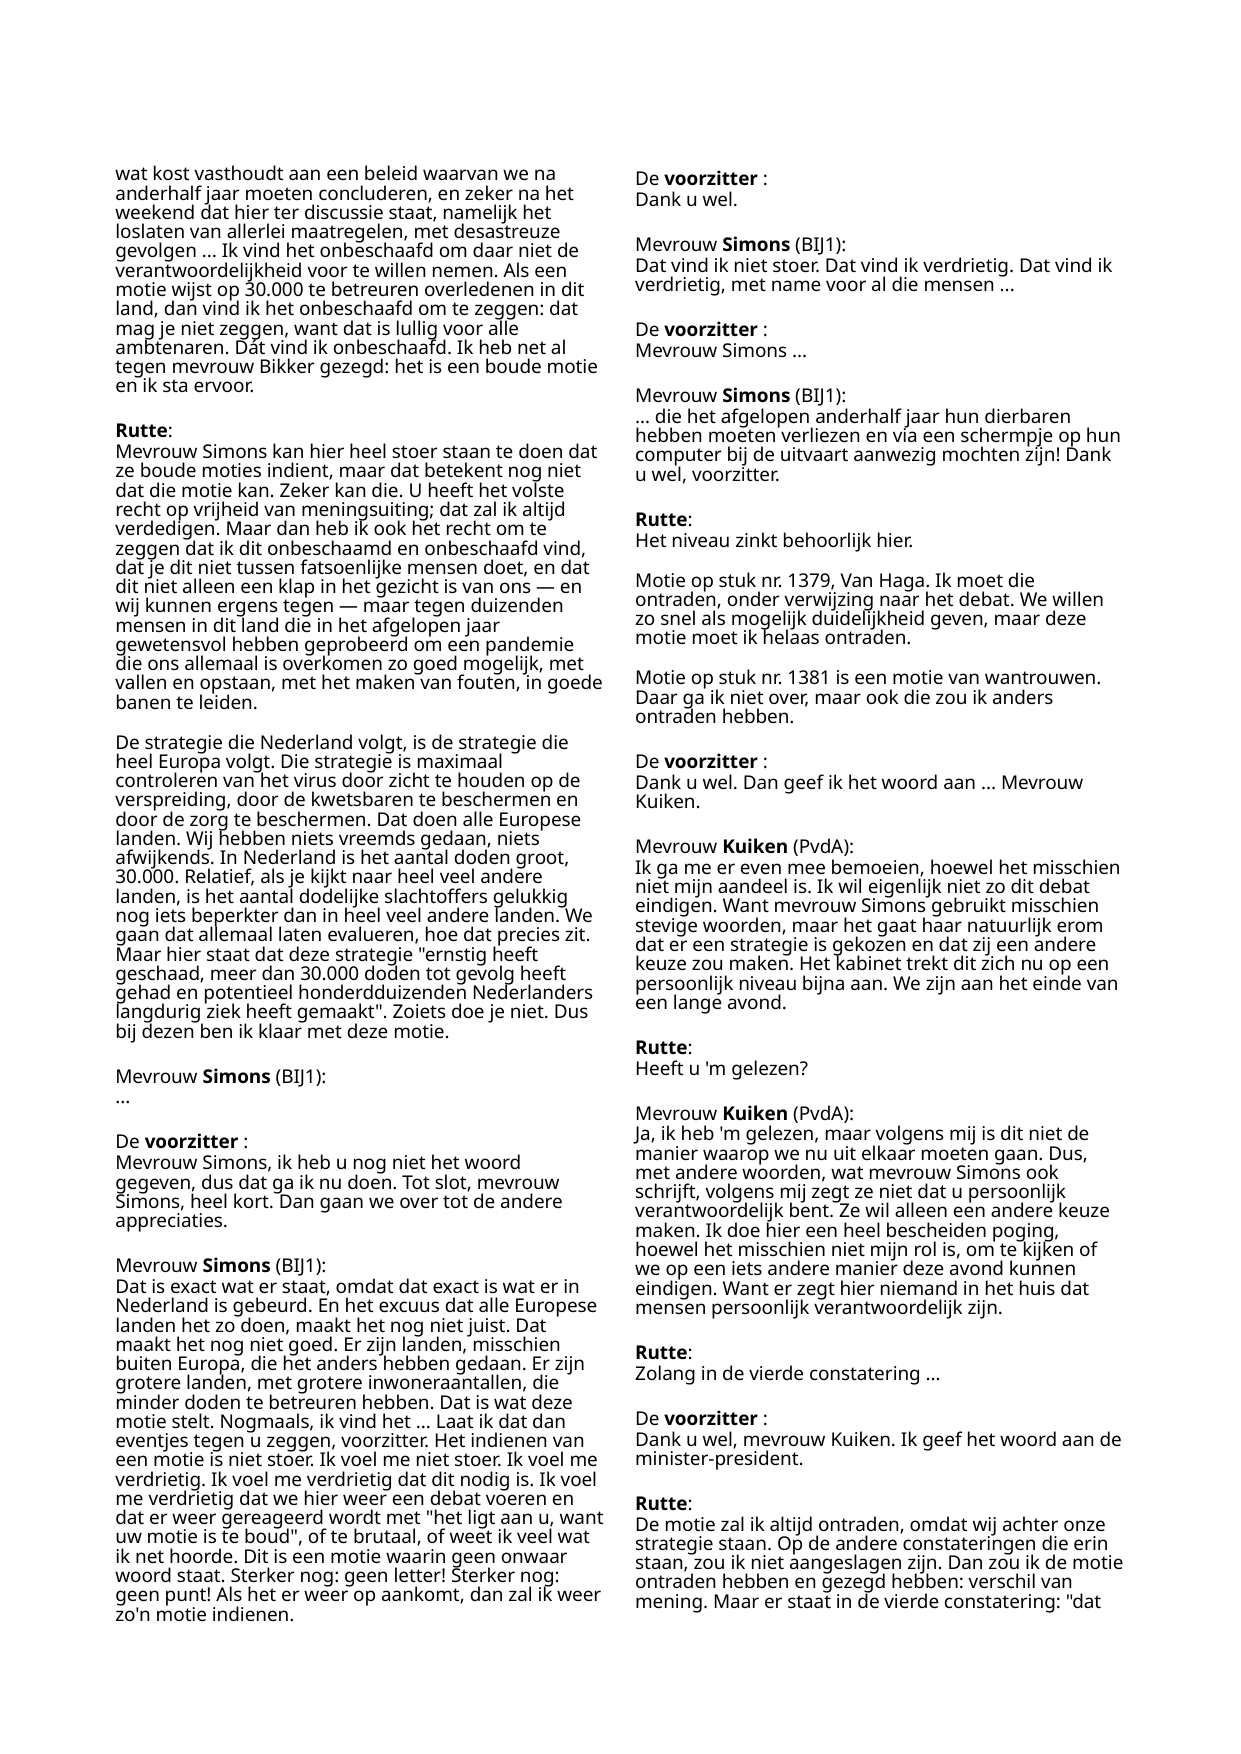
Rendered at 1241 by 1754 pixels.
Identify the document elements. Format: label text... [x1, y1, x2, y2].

text Zolang in de vierde constatering … [635, 1365, 1125, 1384]
text Mevrouw Simons (BIJ1): [635, 382, 1125, 408]
text … die het afgelopen anderhalf jaar hun dierbaren hebben moeten verliezen en via een schermpje op hun computer bij de uitvaart aanwezig mochten zijn! Dank u wel, voorzitter. [635, 408, 1125, 485]
text Dank u wel, mevrouw Kuiken. Ik geef het woord aan de minister-president. [635, 1431, 1125, 1469]
text Mevrouw Simons (BIJ1): [115, 1063, 605, 1088]
text De voorzitter : [635, 1405, 1125, 1431]
text Motie op stuk nr. 1379, Van Haga. Ik moet die ontraden, onder verwijzing naar het debat. We willen zo snel als mogelijk duidelijkheid geven, maar deze motie moet ik helaas ontraden. [635, 572, 1125, 649]
text Mevrouw Simons, ik heb u nog niet het woord gegeven, dus dat ga ik nu doen. Tot slot, mevrouw Simons, heel kort. Dan gaan we over tot de andere appreciaties. [115, 1154, 605, 1231]
text Ik ga me er even mee bemoeien, hoewel het misschien niet mijn aandeel is. Ik wil eigenlijk niet zo dit debat eindigen. Want mevrouw Simons gebruikt misschien stevige woorden, maar het gaat haar natuurlijk erom dat er een strategie is gekozen en dat zij een andere keuze zou maken. Het kabinet trekt dit zich nu op een persoonlijk niveau bijna aan. We zijn aan het einde van een lange avond. [635, 859, 1125, 1013]
text Mevrouw Simons ... [635, 342, 1125, 361]
text De voorzitter : [635, 316, 1125, 342]
text Motie op stuk nr. 1381 is een motie van wantrouwen. Daar ga ik niet over, maar ook die zou ik anders ontraden hebben. [635, 669, 1125, 727]
text Mevrouw Kuiken (PvdA): [635, 1100, 1125, 1125]
text Mevrouw Simons (BIJ1): [115, 1252, 605, 1278]
text ... [115, 1088, 605, 1108]
text Heeft u 'm gelezen? [635, 1059, 1125, 1079]
text De motie zal ik altijd ontraden, omdat wij achter onze strategie staan. Op de andere constateringen die erin staan, zou ik niet aangeslagen zijn. Dan zou ik de motie ontraden hebben en gezegd hebben: verschil van mening. Maar er staat in de vierde constatering: "dat [635, 1516, 1125, 1612]
text wat kost vasthoudt aan een beleid waarvan we na anderhalf jaar moeten concluderen, en zeker na het weekend dat hier ter discussie staat, namelijk het loslaten van allerlei maatregelen, met desastreuze gevolgen ... Ik vind het onbeschaafd om daar niet de verantwoordelijkheid voor te willen nemen. Als een motie wijst op 30.000 te betreuren overledenen in dit land, dan vind ik het onbeschaafd om te zeggen: dat mag je niet zeggen, want dat is lullig voor alle ambtenaren. Dát vind ik onbeschaafd. Ik heb net al tegen mevrouw Bikker gezegd: het is een boude motie en ik sta ervoor. [115, 165, 605, 397]
text Mevrouw Simons kan hier heel stoer staan te doen dat ze boude moties indient, maar dat betekent nog niet dat die motie kan. Zeker kan die. U heeft het volste recht op vrijheid van meningsuiting; dat zal ik altijd verdedigen. Maar dan heb ik ook het recht om te zeggen dat ik dit onbeschaamd en onbeschaafd vind, dat je dit niet tussen fatsoenlijke mensen doet, en dat dit niet alleen een klap in het gezicht is van ons — en wij kunnen ergens tegen — maar tegen duizenden mensen in dit land die in het afgelopen jaar gewetensvol hebben geprobeerd om een pandemie die ons allemaal is overkomen zo goed mogelijk, met vallen en opstaan, met het maken van fouten, in goede banen te leiden. [115, 443, 605, 713]
text Rutte: [635, 506, 1125, 532]
text Mevrouw Simons (BIJ1): [635, 231, 1125, 257]
text Dank u wel. Dan geef ik het woord aan ... Mevrouw Kuiken. [635, 774, 1125, 812]
text Ja, ik heb 'm gelezen, maar volgens mij is dit niet de manier waarop we nu uit elkaar moeten gaan. Dus, met andere woorden, wat mevrouw Simons ook schrijft, volgens mij zegt ze niet dat u persoonlijk verantwoordelijk bent. Ze wil alleen een andere keuze maken. Ik doe hier een heel bescheiden poging, hoewel het misschien niet mijn rol is, om te kijken of we op een iets andere manier deze avond kunnen eindigen. Want er zegt hier niemand in het huis dat mensen persoonlijk verantwoordelijk zijn. [635, 1125, 1125, 1318]
text Rutte: [635, 1339, 1125, 1365]
text De voorzitter : [115, 1129, 605, 1154]
text De voorzitter : [635, 165, 1125, 191]
text Dat is exact wat er staat, omdat dat exact is wat er in Nederland is gebeurd. En het excuus dat alle Europese landen het zo doen, maakt het nog niet juist. Dat maakt het nog niet goed. Er zijn landen, misschien buiten Europa, die het anders hebben gedaan. Er zijn grotere landen, met grotere inwoneraantallen, die minder doden te betreuren hebben. Dat is wat deze motie stelt. Nogmaals, ik vind het ... Laat ik dat dan eventjes tegen u zeggen, voorzitter. Het indienen van een motie is niet stoer. Ik voel me niet stoer. Ik voel me verdrietig. Ik voel me verdrietig dat dit nodig is. Ik voel me verdrietig dat we hier weer een debat voeren en dat er weer gereageerd wordt met "het ligt aan u, want uw motie is te boud", of te brutaal, of weet ik veel wat ik net hoorde. Dit is een motie waarin geen onwaar woord staat. Sterker nog: geen letter! Sterker nog: geen punt! Als het er weer op aankomt, dan zal ik weer zo'n motie indienen. [115, 1278, 605, 1625]
text Rutte: [115, 417, 605, 443]
text Rutte: [635, 1490, 1125, 1516]
text Het niveau zinkt behoorlijk hier. [635, 532, 1125, 551]
text Mevrouw Kuiken (PvdA): [635, 833, 1125, 859]
text Rutte: [635, 1034, 1125, 1059]
text Dank u wel. [635, 191, 1125, 210]
text Dat vind ik niet stoer. Dat vind ik verdrietig. Dat vind ik verdrietig, met name voor al die mensen ... [635, 257, 1125, 296]
text De voorzitter : [635, 748, 1125, 774]
text De strategie die Nederland volgt, is de strategie die heel Europa volgt. Die strategie is maximaal controleren van het virus door zicht te houden op de verspreiding, door de kwetsbaren te beschermen en door de zorg te beschermen. Dat doen alle Europese landen. Wij hebben niets vreemds gedaan, niets afwijkends. In Nederland is het aantal doden groot, 30.000. Relatief, als je kijkt naar heel veel andere landen, is het aantal dodelijke slachtoffers gelukkig nog iets beperkter dan in heel veel andere landen. We gaan dat allemaal laten evalueren, hoe dat precies zit. Maar hier staat dat deze strategie "ernstig heeft geschaad, meer dan 30.000 doden tot gevolg heeft gehad en potentieel honderdduizenden Nederlanders langdurig ziek heeft gemaakt". Zoiets doe je niet. Dus bij dezen ben ik klaar met deze motie. [115, 734, 605, 1042]
